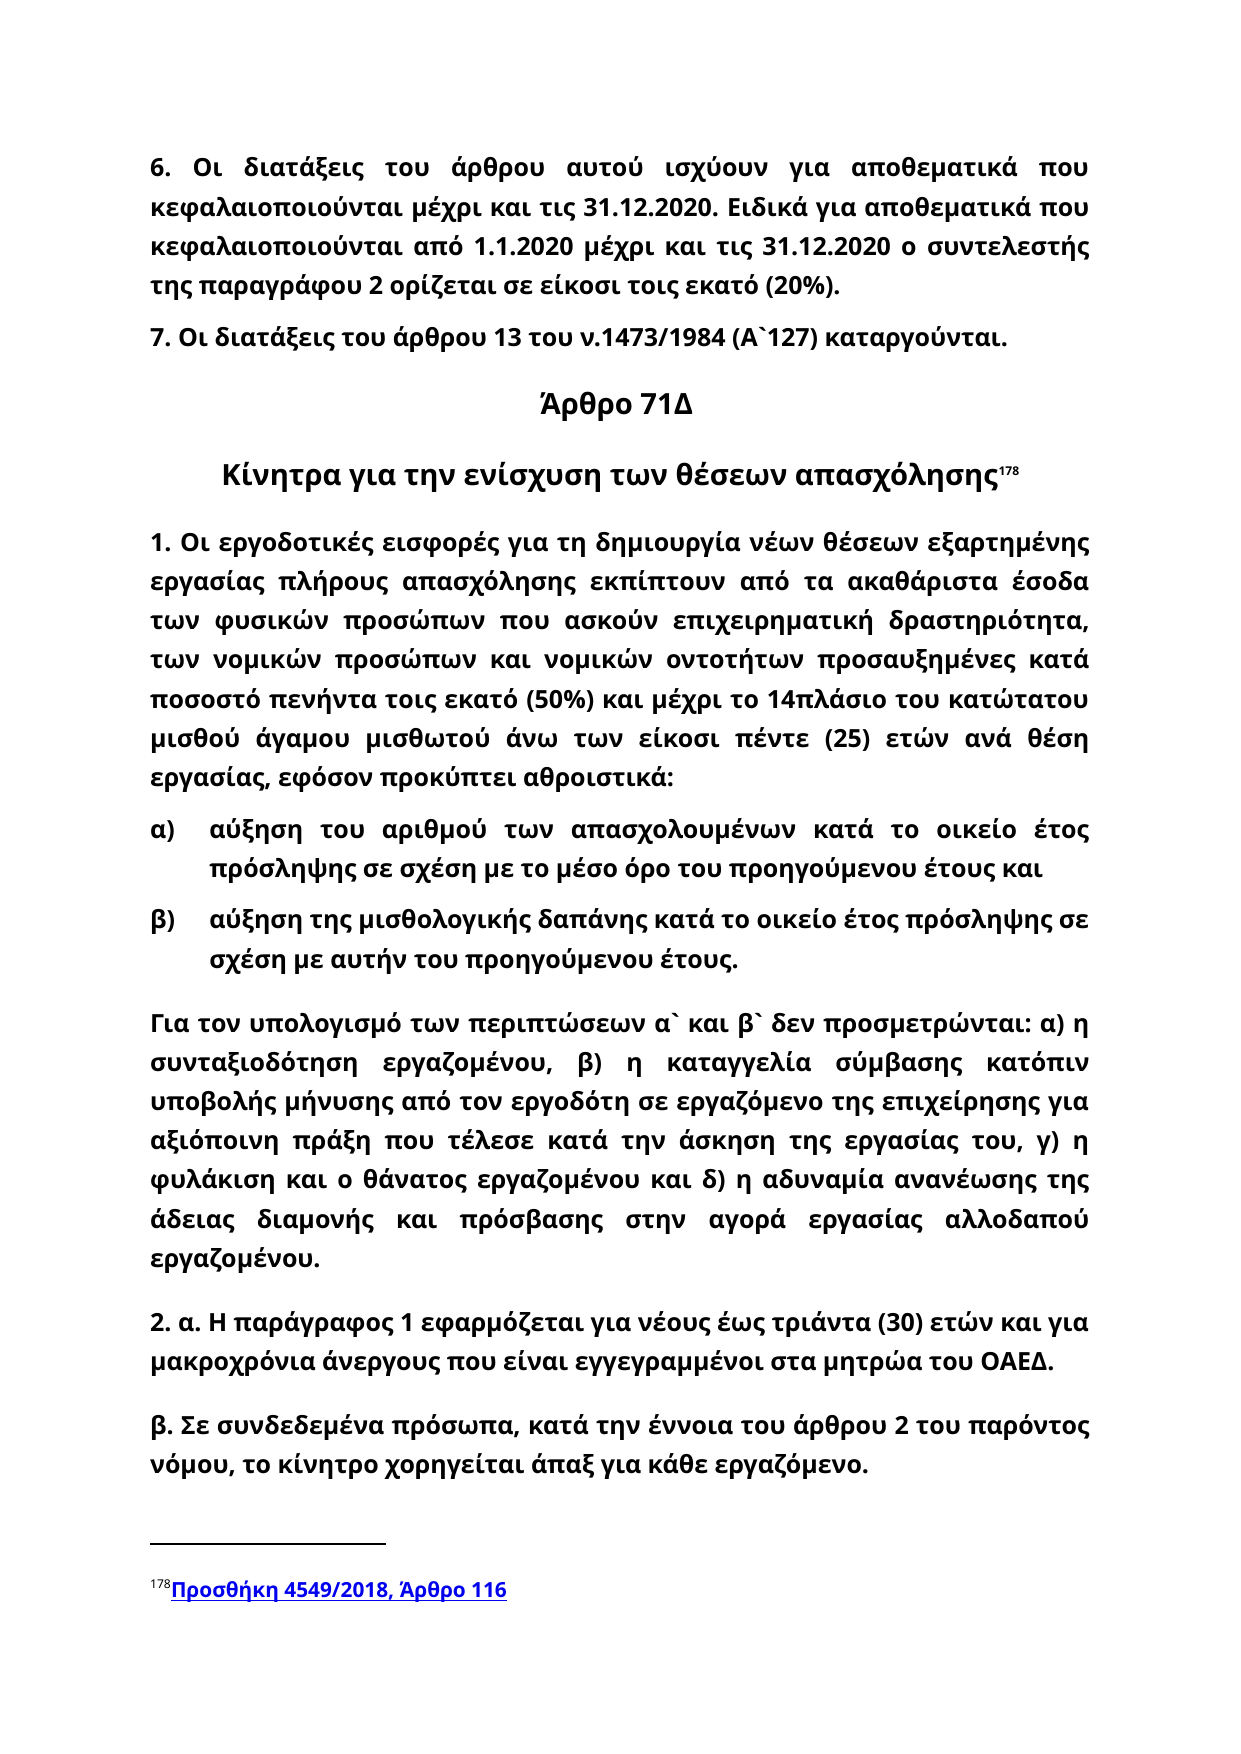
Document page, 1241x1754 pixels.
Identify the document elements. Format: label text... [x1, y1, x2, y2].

text Προσθήκη 4549/2018, Άρθρο 116 [150, 1576, 1090, 1604]
text β. Σε συνδεδεμένα πρόσωπα, κατά την έννοια του άρθρου 2 του παρόντος νόμου, το κίνητρο χορηγείται άπαξ για κάθε εργαζόμενο. [150, 1408, 1090, 1481]
text 1. Οι εργοδοτικές εισφορές για τη δημιουργία νέων θέσεων εξαρτημένης εργασίας πλήρους απασχόλησης εκπίπτουν από τα ακαθάριστα έσοδα των φυσικών προσώπων που ασκούν επιχειρηματική δραστηριότητα, των νομικών προσώπων και νομικών οντοτήτων προσαυξημένες κατά ποσοστό πενήντα τοις εκατό (50%) και μέχρι το 14πλάσιο του κατώτατου μισθού άγαμου μισθωτού άνω των είκοσι πέντε (25) ετών ανά θέση εργασίας, εφόσον προκύπτει αθροιστικά: [150, 524, 1090, 794]
subtitle Κίνητρα για την ενίσχυση των θέσεων απασχόλησης [150, 454, 1090, 494]
text 2. α. Η παράγραφος 1 εφαρμόζεται για νέους έως τριάντα (30) ετών και για μακροχρόνια άνεργους που είναι εγγεγραμμένοι στα μητρώα του ΟΑΕΔ. [150, 1304, 1090, 1378]
list β) αύξηση της μισθολογικής δαπάνης κατά το οικείο έτος πρόσληψης σε σχέση με αυτήν του προηγούμενου έτους. [150, 902, 1090, 975]
list α) αύξηση του αριθμού των απασχολουμένων κατά το οικείο έτος πρόσληψης σε σχέση με το μέσο όρο του προηγούμενου έτους και [150, 811, 1090, 884]
subtitle Άρθρο 71Δ [150, 383, 1090, 423]
text 6. Οι διατάξεις του άρθρου αυτού ισχύουν για αποθεματικά που κεφαλαιοποιούνται μέχρι και τις 31.12.2020. Ειδικά για αποθεματικά που κεφαλαιοποιούνται από 1.1.2020 μέχρι και τις 31.12.2020 ο συντελεστής της παραγράφου 2 ορίζεται σε είκοσι τοις εκατό (20%). [150, 150, 1090, 302]
text 7. Οι διατάξεις του άρθρου 13 του ν.1473/1984 (Α`127) καταργούνται. [150, 319, 1090, 353]
text Για τον υπολογισμό των περιπτώσεων α` και β` δεν προσμετρώνται: α) η συνταξιοδότηση εργαζομένου, β) η καταγγελία σύμβασης κατόπιν υποβολής μήνυσης από τον εργοδότη σε εργαζόμενο της επιχείρησης για αξιόποινη πράξη που τέλεσε κατά την άσκηση της εργασίας του, γ) η φυλάκιση και ο θάνατος εργαζομένου και δ) η αδυναμία ανανέωσης της άδειας διαμονής και πρόσβασης στην αγορά εργασίας αλλοδαπού εργαζομένου. [150, 1005, 1090, 1274]
